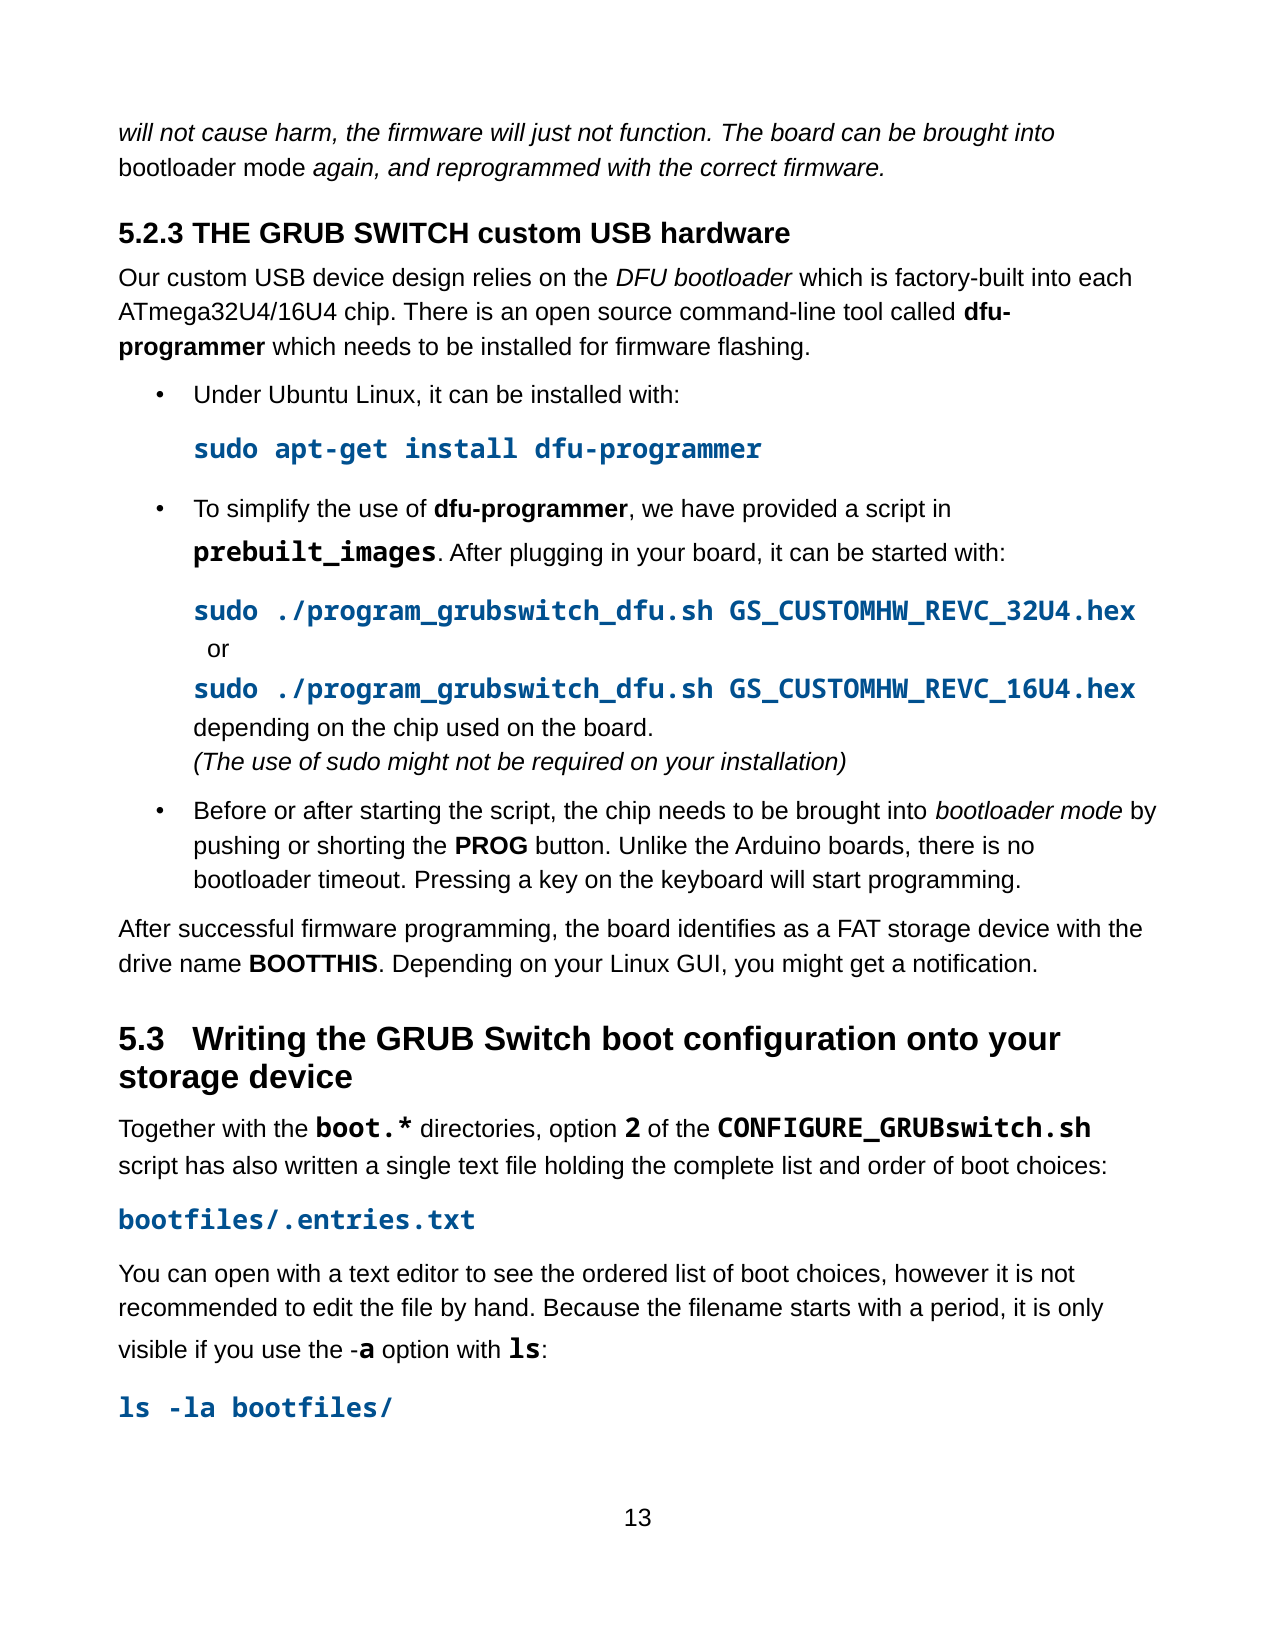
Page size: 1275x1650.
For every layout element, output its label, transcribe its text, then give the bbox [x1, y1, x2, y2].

text Our custom USB device design relies on the DFU bootloader which is factory-built into each ATmega32U4/16U4 chip. There is an open source command-line tool called dfu-programmer which needs to be installed for firmware flashing. [118, 262, 1157, 360]
subtitle Writing the GRUB Switch boot configuration onto your storage device [118, 1019, 1157, 1096]
list To simplify the use of dfu-programmer, we have provided a script in prebuilt_images. After plugging in your board, it can be started with: [156, 488, 1157, 569]
list Before or after starting the script, the chip needs to be brought into bootloader mode by pushing or shorting the PROG button. Unlike the Arduino boards, there is no bootloader timeout. Pressing a key on the keyboard will start programming. [156, 796, 1157, 894]
text ls -la bootfiles/ [118, 1388, 1157, 1425]
text will not cause harm, the firmware will just not function. The board can be brought into bootloader mode again, and reprogrammed with the correct firmware. [118, 118, 1157, 181]
text Together with the boot.* directories, option 2 of the CONFIGURE_GRUBswitch.sh script has also written a single text file holding the complete list and order of boot choices: [118, 1108, 1157, 1180]
list sudo apt-get install dfu-programmer [156, 430, 1157, 467]
text After successful firmware programming, the board identifies as a FAT storage device with the drive name BOOTTHIS. Depending on your Linux GUI, you might get a notification. [118, 914, 1157, 977]
list Under Ubuntu Linux, it can be installed with: [156, 381, 1157, 409]
text You can open with a text editor to see the ordered list of boot choices, however it is not recommended to edit the file by hand. Because the filename starts with a period, it is only visible if you use the -a option with ls: [118, 1259, 1157, 1366]
list sudo ./program_grubswitch_dfu.sh GS_CUSTOMHW_REVC_32U4.hex or sudo ./program_grubswitch_dfu.sh GS_CUSTOMHW_REVC_16U4.hex depending on the chip used on the board. (The use of sudo might not be required on your installation) [156, 591, 1157, 776]
text bootfiles/.entries.txt [118, 1200, 1157, 1237]
subtitle THE GRUB SWITCH custom USB hardware [118, 216, 1157, 250]
